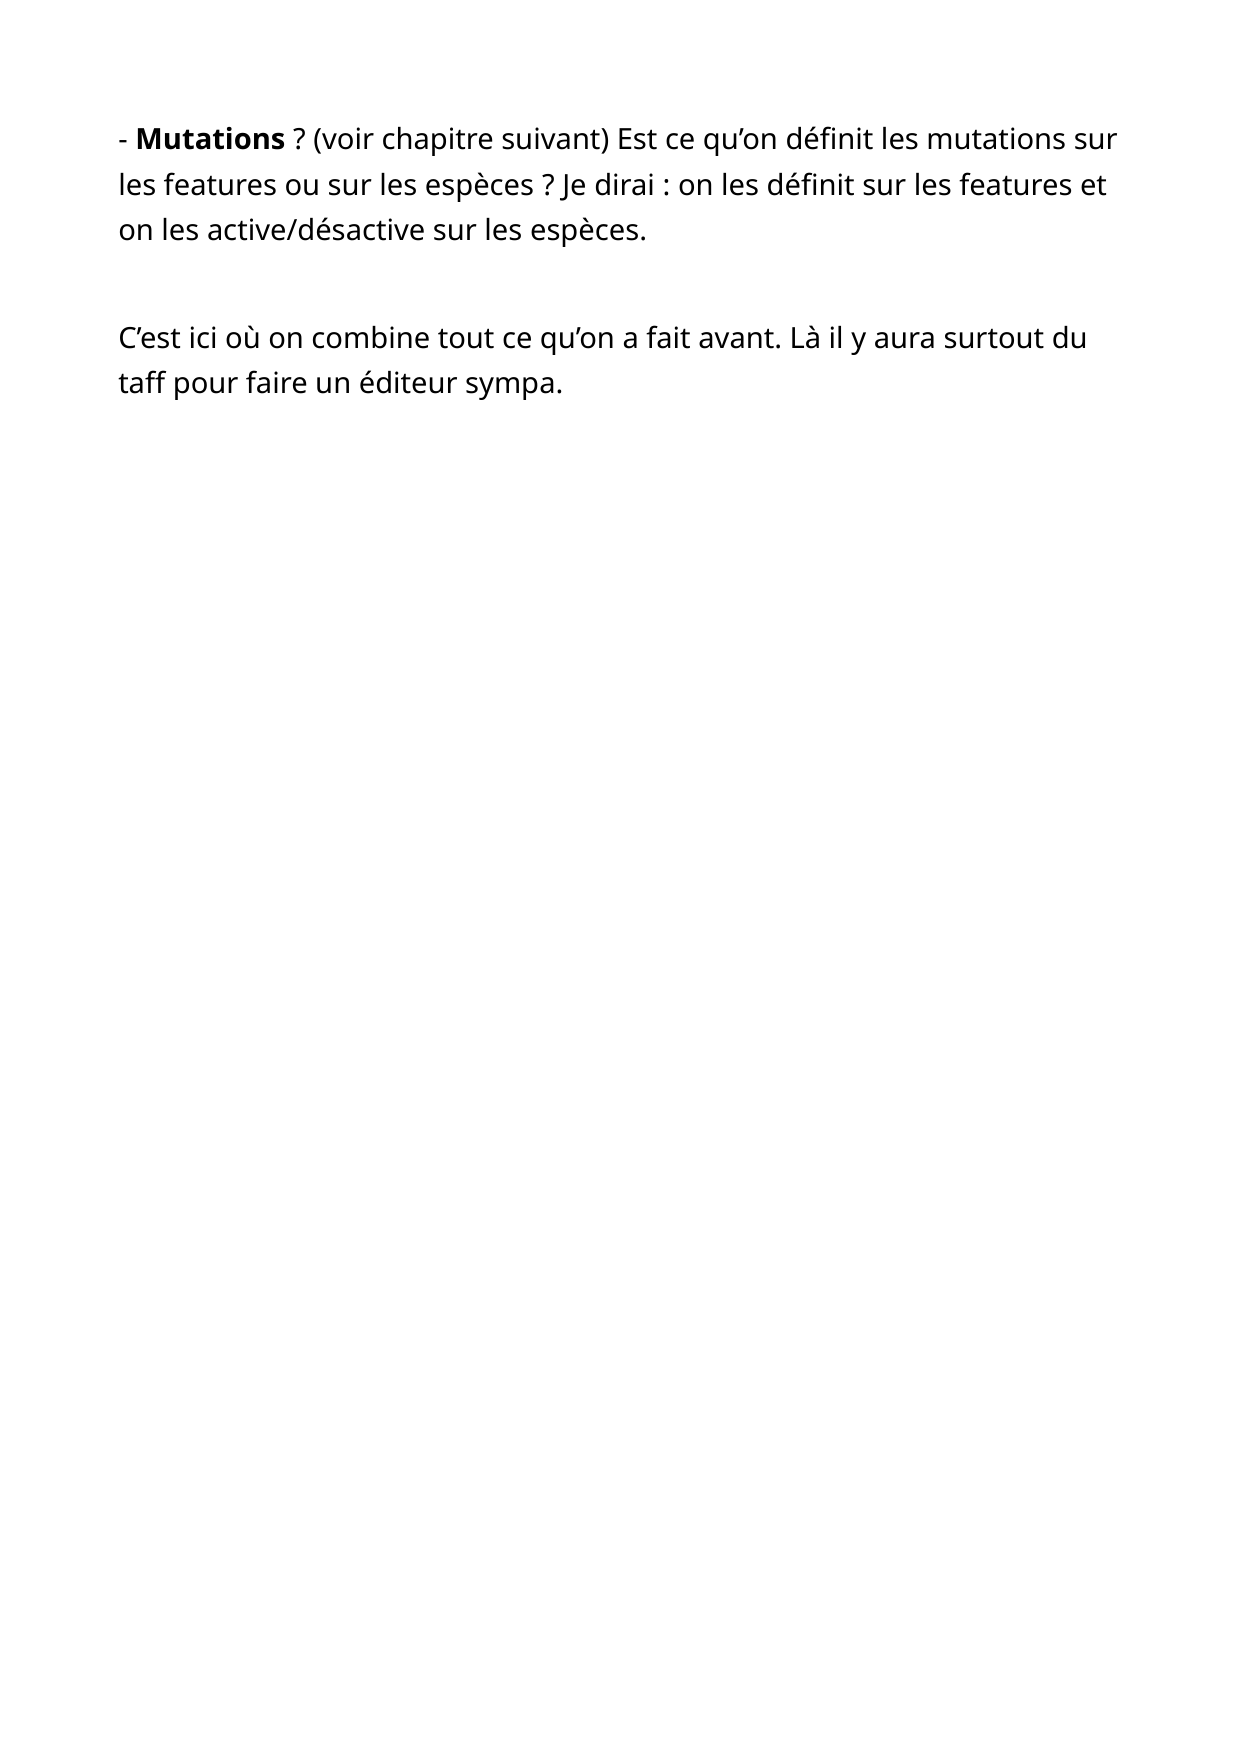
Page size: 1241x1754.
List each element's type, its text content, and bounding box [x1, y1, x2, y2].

text C’est ici où on combine tout ce qu’on a fait avant. Là il y aura surtout du taff pour faire un éditeur sympa. [118, 317, 1122, 402]
text - Mutations ? (voir chapitre suivant) Est ce qu’on définit les mutations sur les features ou sur les espèces ? Je dirai : on les définit sur les features et on les active/désactive sur les espèces. [118, 118, 1122, 249]
